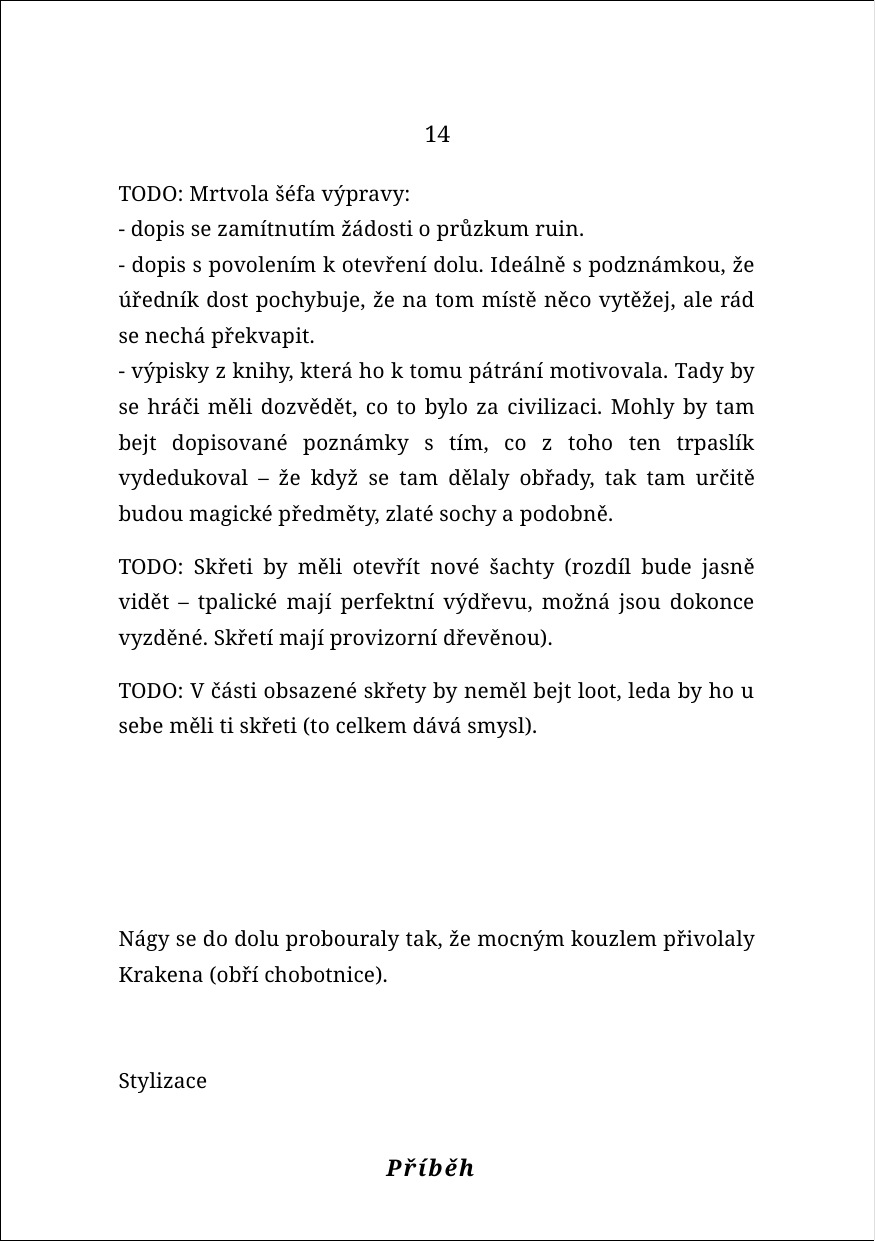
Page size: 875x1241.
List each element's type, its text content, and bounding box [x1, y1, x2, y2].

text TODO: Mrtvola šéfa výpravy: - dopis se zamítnutím žádosti o průzkum ruin. - dopis s povolením k otevření dolu. Ideálně s podznámkou, že úředník dost pochybuje, že na tom místě něco vytěžej, ale rád se nechá překvapit. - výpisky z knihy, která ho k tomu pátrání motivovala. Tady by se hráči měli dozvědět, co to bylo za civilizaci. Mohly by tam bejt dopisované poznámky s tím, co z toho ten trpaslík vydedukoval – že když se tam dělaly obřady, tak tam určitě budou magické předměty, zlaté sochy a podobně. [118, 179, 756, 527]
text TODO: Skřeti by měli otevřít nové šachty (rozdíl bude jasně vidět – tpalické mají perfektní výdřevu, možná jsou dokonce vyzděné. Skřetí mají provizorní dřevěnou). [118, 552, 756, 651]
text Nágy se do dolu probouraly tak, že mocným kouzlem přivolaly Krakena (obří chobotnice). [118, 924, 756, 988]
text Stylizace [118, 1067, 756, 1095]
text TODO: V části obsazené skřety by neměl bejt loot, leda by ho u sebe měli ti skřeti (to celkem dává smysl). [118, 676, 756, 740]
